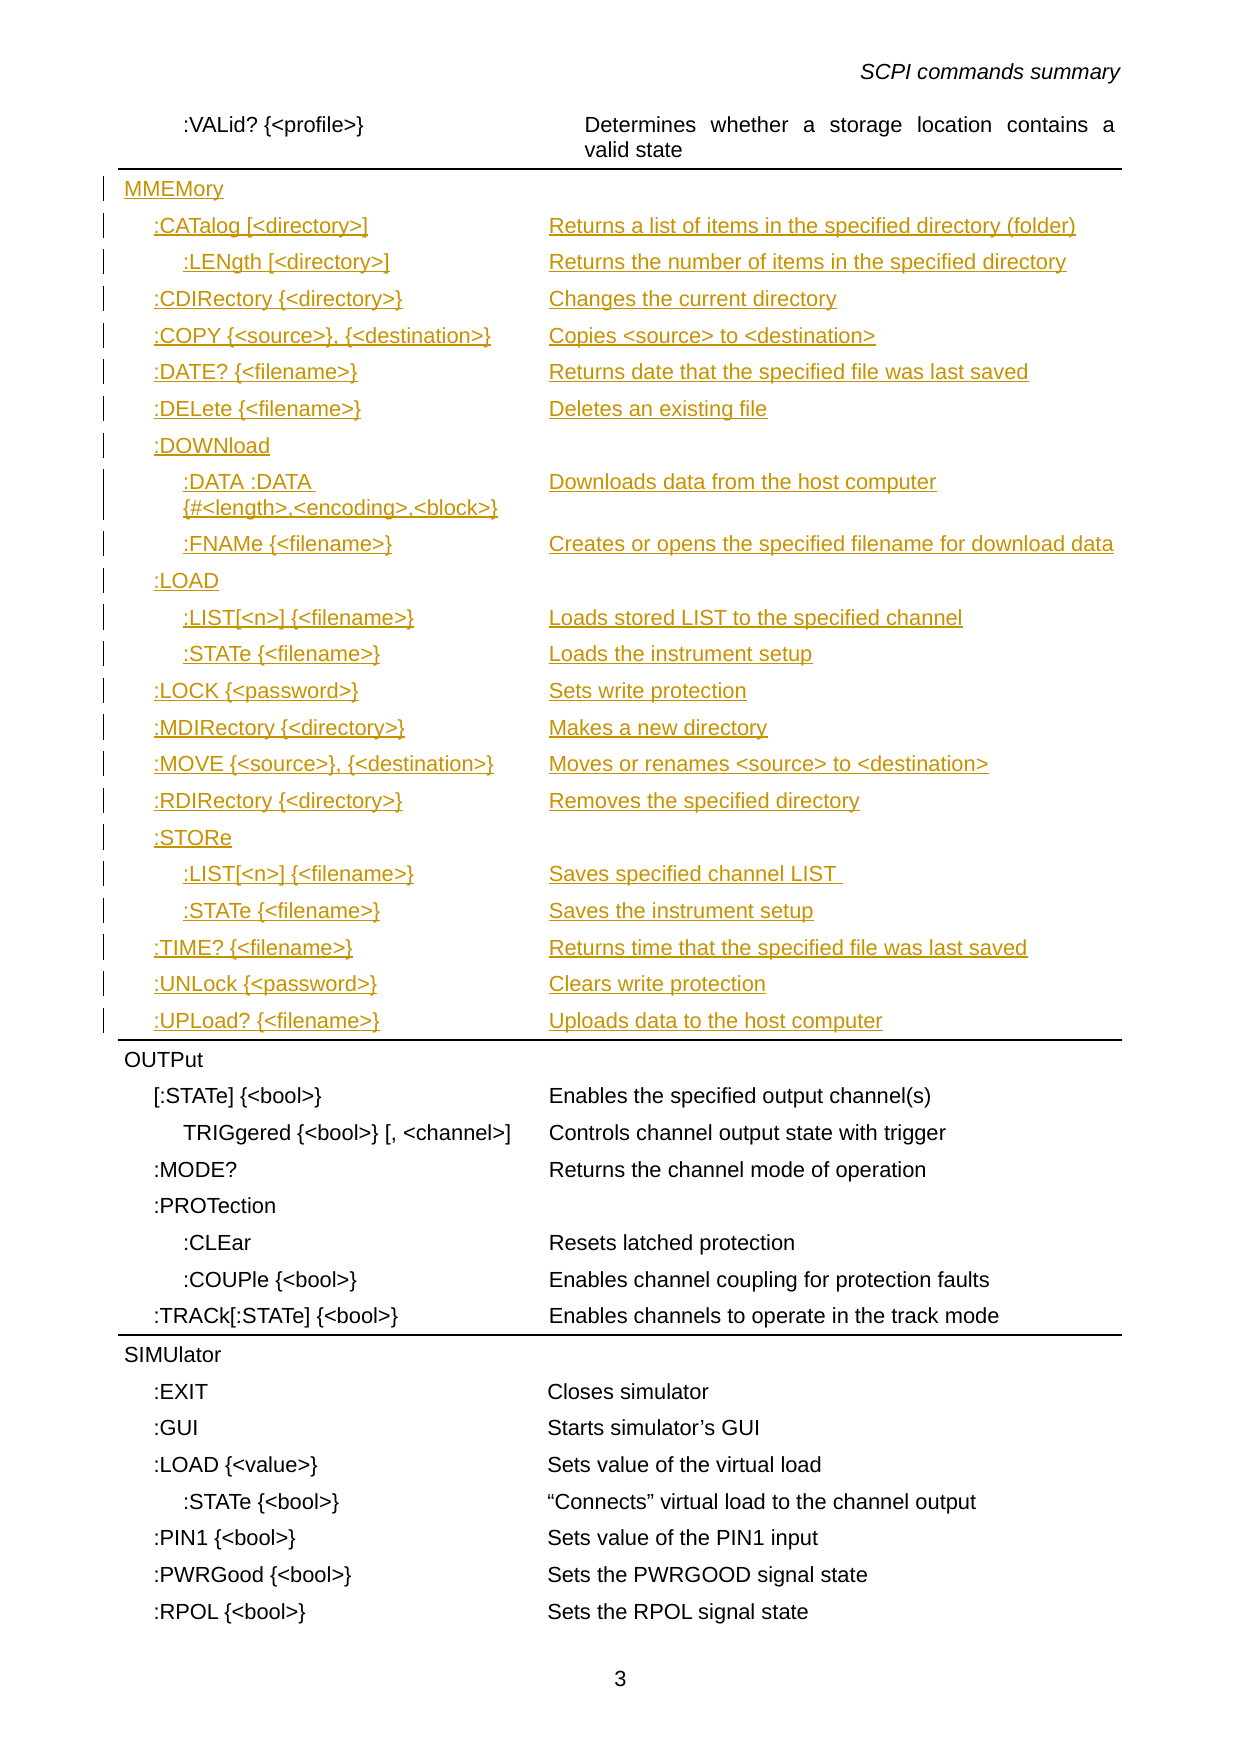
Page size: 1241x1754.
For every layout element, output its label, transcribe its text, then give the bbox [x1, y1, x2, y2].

table_cell Saves specified channel LIST [543, 855, 1122, 892]
table_cell Removes the specified directory [543, 782, 1122, 819]
table_cell Changes the current directory [543, 280, 1122, 317]
table_cell :LOAD [118, 562, 543, 599]
table_cell [543, 562, 1122, 599]
table_cell :GUI [118, 1410, 541, 1446]
table_cell :UPLoad? {<filename>} [118, 1002, 543, 1039]
table_header MMEMory [118, 170, 543, 207]
table_cell Sets write protection [543, 672, 1122, 709]
table_cell :STATe {<filename>} [118, 635, 543, 672]
table_cell Controls channel output state with trigger [543, 1114, 1122, 1151]
table_cell “Connects” virtual load to the channel output [541, 1483, 1122, 1519]
table_cell :RDIRectory {<directory>} [118, 782, 543, 819]
table_cell [543, 819, 1122, 855]
table_cell :LOCK {<password>} [118, 672, 543, 709]
table_cell Returns time that the specified file was last saved [543, 929, 1122, 965]
table_cell :CLEar [118, 1224, 543, 1261]
table_cell Returns the number of items in the specified directory [543, 244, 1122, 280]
table_cell :EXIT [118, 1373, 541, 1409]
table_cell Returns the channel mode of operation [543, 1151, 1122, 1187]
table_cell [543, 1041, 1122, 1077]
table_cell :DOWNload [118, 427, 543, 463]
table_cell Saves the instrument setup [543, 892, 1122, 929]
table_cell :RPOL {<bool>} [118, 1593, 541, 1629]
table_cell [543, 1188, 1122, 1224]
table_cell Moves or renames <source> to <destination> [543, 745, 1122, 782]
table_cell :PROTection [118, 1188, 543, 1224]
table_cell :TIME? {<filename>} [118, 929, 543, 965]
table_cell :CATalog [<directory>] [118, 207, 543, 243]
table_cell [:STATe] {<bool>} [118, 1078, 543, 1114]
table_cell :VALid? {<profile>} [118, 106, 579, 168]
table_cell Deletes an existing file [543, 390, 1122, 427]
table_cell Enables channel coupling for protection faults [543, 1261, 1122, 1297]
table_cell Returns date that the specified file was last saved [543, 354, 1122, 390]
table_cell :MOVE {<source>}, {<destination>} [118, 745, 543, 782]
table_cell OUTPut [118, 1041, 543, 1077]
table_cell :PWRGood {<bool>} [118, 1556, 541, 1593]
table_cell Closes simulator [541, 1373, 1122, 1409]
table_cell :LENgth [<directory>] [118, 244, 543, 280]
table_cell TRIGgered {<bool>} [, <channel>] [118, 1114, 543, 1151]
table_cell :DELete {<filename>} [118, 390, 543, 427]
table_header [543, 170, 1122, 207]
table_cell :LIST[<n>] {<filename>} [118, 855, 543, 892]
table_cell Sets value of the virtual load [541, 1446, 1122, 1483]
table_cell :PIN1 {<bool>} [118, 1520, 541, 1556]
table_cell :DATE? {<filename>} [118, 354, 543, 390]
table_header [541, 1336, 1122, 1373]
table_cell :LIST[<n>] {<filename>} [118, 599, 543, 635]
table_cell Clears write protection [543, 965, 1122, 1002]
table_cell Enables the specified output channel(s) [543, 1078, 1122, 1114]
table_cell Returns a list of items in the specified directory (folder) [543, 207, 1122, 243]
table_cell :LOAD {<value>} [118, 1446, 541, 1483]
table_cell :TRACk[:STATe] {<bool>} [118, 1298, 543, 1334]
table_cell :STATe {<bool>} [118, 1483, 541, 1519]
table_cell Sets value of the PIN1 input [541, 1520, 1122, 1556]
table_cell :UNLock {<password>} [118, 965, 543, 1002]
table_cell Resets latched protection [543, 1224, 1122, 1261]
table_cell :MODE? [118, 1151, 543, 1187]
table_cell Sets the RPOL signal state [541, 1593, 1122, 1629]
table_cell :MDIRectory {<directory>} [118, 709, 543, 745]
table_cell Uploads data to the host computer [543, 1002, 1122, 1039]
table_cell :FNAMe {<filename>} [118, 525, 543, 562]
table_cell :COPY {<source>}, {<destination>} [118, 317, 543, 353]
table_header SIMUlator [118, 1336, 541, 1373]
table_cell Enables channels to operate in the track mode [543, 1298, 1122, 1334]
table_cell :STATe {<filename>} [118, 892, 543, 929]
table_cell :CDIRectory {<directory>} [118, 280, 543, 317]
table_cell Loads the instrument setup [543, 635, 1122, 672]
table_cell Downloads data from the host computer [543, 464, 1122, 525]
table_cell [543, 427, 1122, 463]
table_cell :COUPle {<bool>} [118, 1261, 543, 1297]
table_cell :STORe [118, 819, 543, 855]
table_cell Sets the PWRGOOD signal state [541, 1556, 1122, 1593]
table_cell Copies <source> to <destination> [543, 317, 1122, 353]
table_cell Loads stored LIST to the specified channel [543, 599, 1122, 635]
table_cell Makes a new directory [543, 709, 1122, 745]
table_cell Creates or opens the specified filename for download data [543, 525, 1122, 562]
table_cell Starts simulator’s GUI [541, 1410, 1122, 1446]
table_cell :DATA :DATA {#<length>,<encoding>,<block>} [118, 464, 543, 525]
table_cell Determines whether a storage location contains a valid state [579, 106, 1122, 168]
